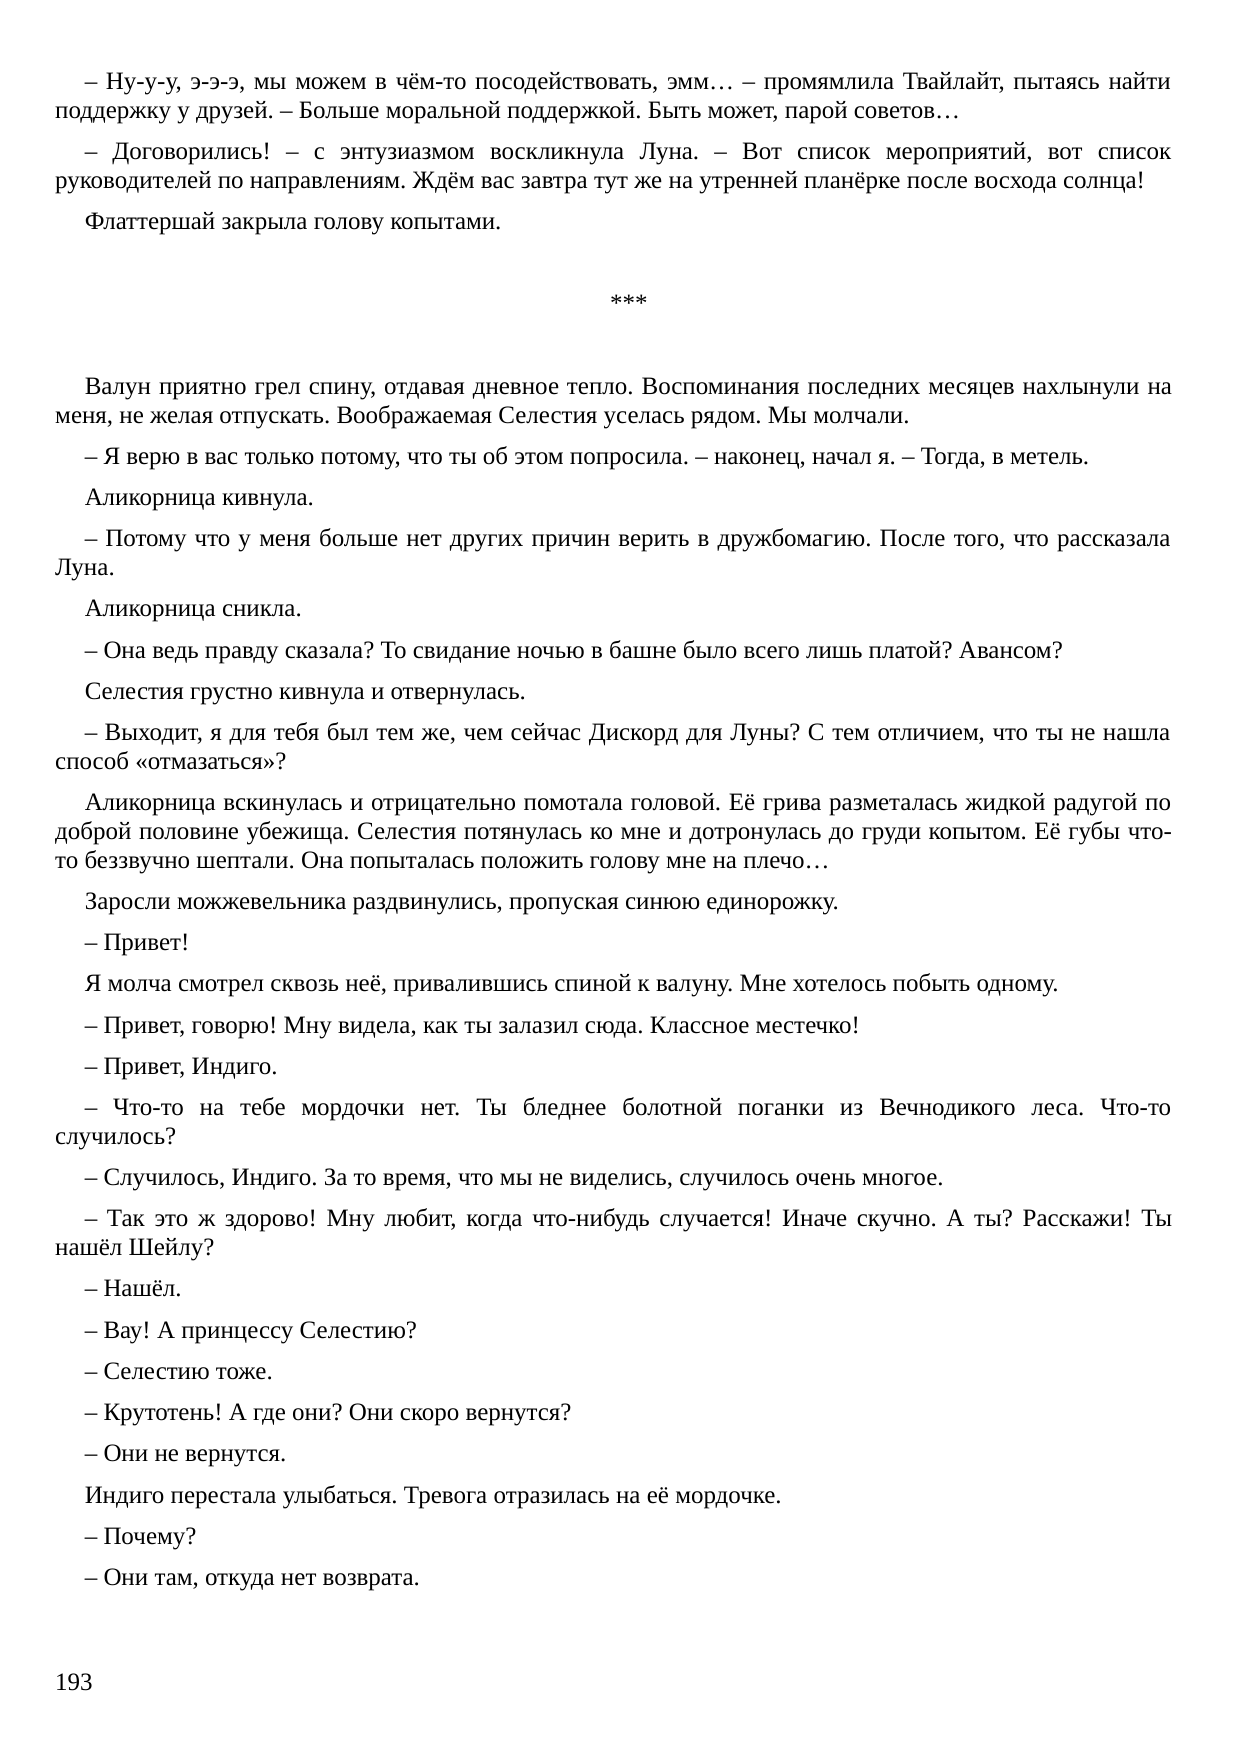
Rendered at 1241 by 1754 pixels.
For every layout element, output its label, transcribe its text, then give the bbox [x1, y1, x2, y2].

text *** [55, 288, 1173, 317]
text – Выходит, я для тебя был тем же, чем сейчас Дискорд для Луны? С тем отличием, что ты не нашла способ «отмазаться»? [55, 717, 1173, 775]
text – Ну-у-у, э-э-э, мы можем в чём-то посодействовать, эмм… – промямлила Твайлайт, пытаясь найти поддержку у друзей. – Больше моральной поддержкой. Быть может, парой советов… [55, 66, 1173, 123]
text – Нашёл. [55, 1273, 1173, 1302]
text – Они там, откуда нет возврата. [55, 1562, 1173, 1591]
text Аликорница кивнула. [55, 482, 1173, 511]
text – Привет, Индиго. [55, 1051, 1173, 1080]
text – Привет, говорю! Мну видела, как ты залазил сюда. Классное местечко! [55, 1010, 1173, 1038]
text – Крутотень! А где они? Они скоро вернутся? [55, 1397, 1173, 1426]
text Аликорница вскинулась и отрицательно помотала головой. Её грива разметалась жидкой радугой по доброй половине убежища. Селестия потянулась ко мне и дотронулась до груди копытом. Её губы что-то беззвучно шептали. Она попыталась положить голову мне на плечо… [55, 787, 1173, 873]
text – Я верю в вас только потому, что ты об этом попросила. – наконец, начал я. – Тогда, в метель. [55, 441, 1173, 470]
text Аликорница сникла. [55, 593, 1173, 622]
text Индиго перестала улыбаться. Тревога отразилась на её мордочке. [55, 1480, 1173, 1508]
text Флаттершай закрыла голову копытами. [55, 206, 1173, 235]
text Заросли можжевельника раздвинулись, пропуская синюю единорожку. [55, 886, 1173, 915]
text – Случилось, Индиго. За то время, что мы не виделись, случилось очень многое. [55, 1162, 1173, 1191]
text – Так это ж здорово! Мну любит, когда что-нибудь случается! Иначе скучно. А ты? Расскажи! Ты нашёл Шейлу? [55, 1203, 1173, 1261]
text Я молча смотрел сквозь неё, привалившись спиной к валуну. Мне хотелось побыть одному. [55, 968, 1173, 997]
text – Почему? [55, 1521, 1173, 1550]
text – Они не вернутся. [55, 1438, 1173, 1467]
text Селестия грустно кивнула и отвернулась. [55, 676, 1173, 705]
text – Привет! [55, 927, 1173, 956]
text – Она ведь правду сказала? То свидание ночью в башне было всего лишь платой? Авансом? [55, 635, 1173, 663]
text – Договорились! – с энтузиазмом воскликнула Луна. – Вот список мероприятий, вот список руководителей по направлениям. Ждём вас завтра тут же на утренней планёрке после восхода солнца! [55, 136, 1173, 193]
text – Потому что у меня больше нет других причин верить в дружбомагию. После того, что рассказала Луна. [55, 523, 1173, 581]
text – Вау! А принцессу Селестию? [55, 1315, 1173, 1343]
text – Что-то на тебе мордочки нет. Ты бледнее болотной поганки из Вечнодикого леса. Что-то случилось? [55, 1092, 1173, 1150]
text Валун приятно грел спину, отдавая дневное тепло. Воспоминания последних месяцев нахлынули на меня, не желая отпускать. Воображаемая Селестия уселась рядом. Мы молчали. [55, 371, 1173, 428]
text – Селестию тоже. [55, 1356, 1173, 1385]
